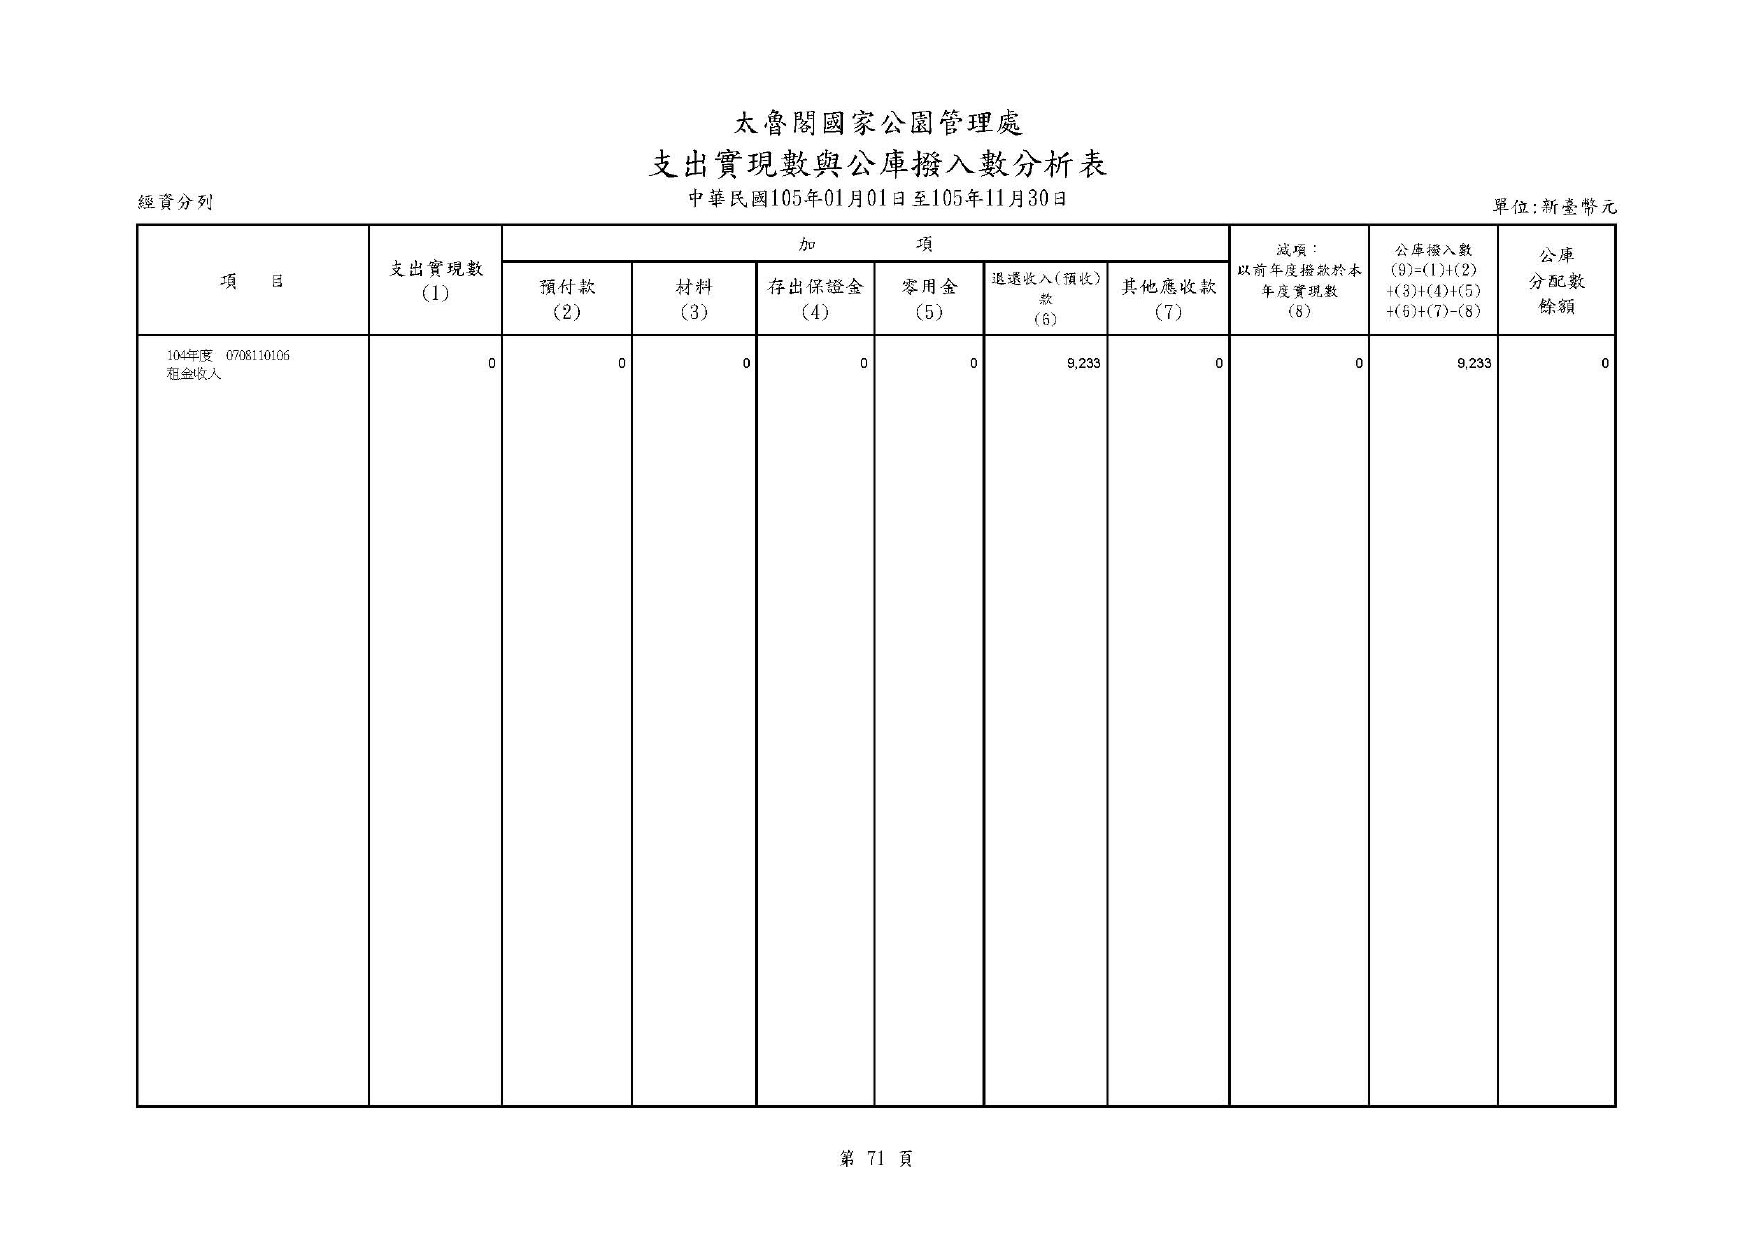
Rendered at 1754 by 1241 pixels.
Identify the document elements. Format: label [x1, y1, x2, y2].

picture [59, 59, 1695, 1216]
